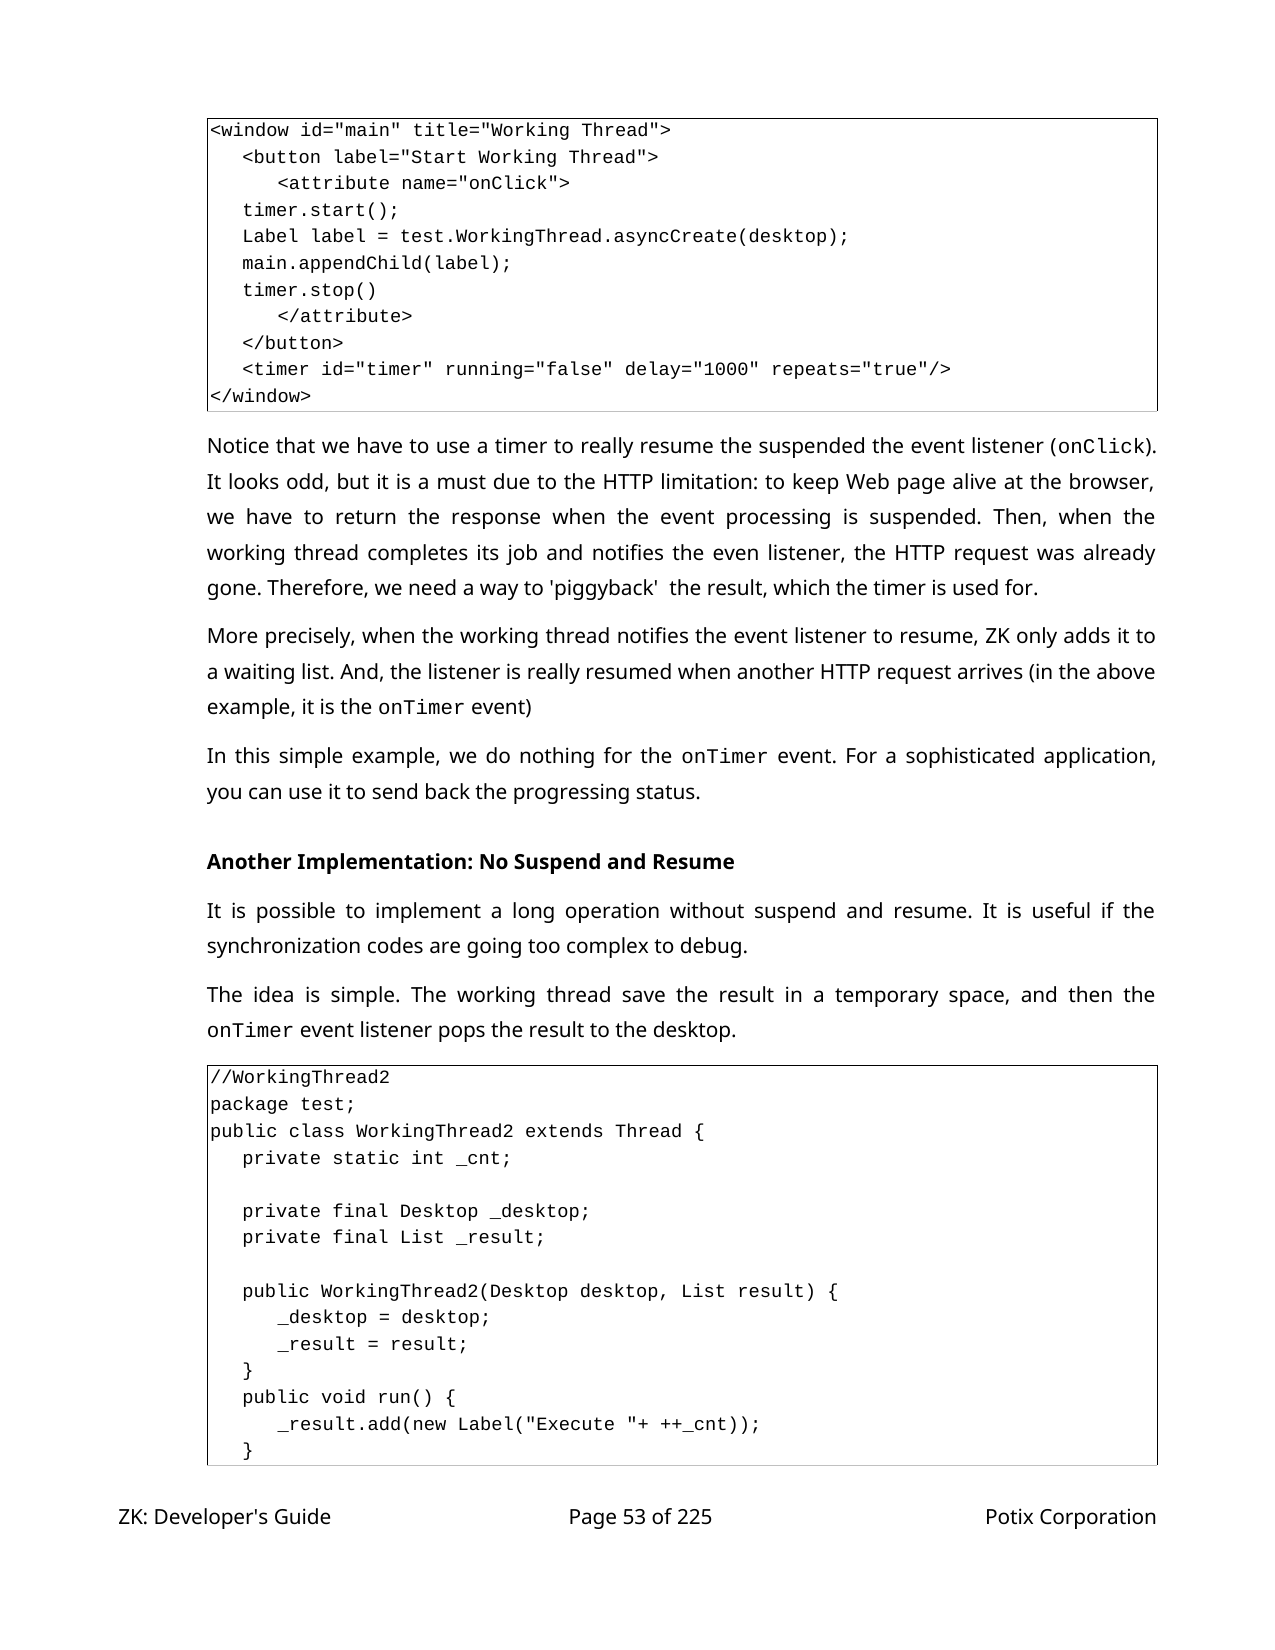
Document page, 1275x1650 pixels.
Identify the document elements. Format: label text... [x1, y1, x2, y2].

text public class WorkingThread2 extends Thread { private static int _cnt; private final Desktop _desktop; private final List _result; public WorkingThread2(Desktop desktop, List result) { _desktop = desktop; _result = result; } public void run() { _result.add(new Label("Execute "+ ++_cnt)); } [208, 1119, 1157, 1465]
text More precisely, when the working thread notifies the event listener to resume, ZK only adds it to a waiting list. And, the listener is really resumed when another HTTP request arrives (in the above example, it is the onTimer event) [207, 622, 1157, 721]
text package test; [208, 1092, 1157, 1116]
text It is possible to implement a long operation without suspend and resume. It is useful if the synchronization codes are going too complex to debug. [207, 896, 1157, 960]
text In this simple example, we do nothing for the onTimer event. For a sophisticated application, you can use it to send back the progressing status. [207, 741, 1157, 805]
text //WorkingThread2 [208, 1066, 1157, 1089]
text Notice that we have to use a timer to really resume the suspended the event listener (onClick). It looks odd, but it is a must due to the HTTP limitation: to keep Web page alive at the browser, we have to return the response when the event processing is suspended. Then, when the working thread completes its job and notifies the even listener, the HTTP request was already gone. Therefore, we need a way to 'piggyback' the result, which the timer is used for. [207, 432, 1157, 601]
text <window id="main" title="Working Thread"> <button label="Start Working Thread"> <attribute name="onClick"> timer.start(); Label label = test.WorkingThread.asyncCreate(desktop); main.appendChild(label); timer.stop() </attribute> </button> <timer id="timer" running="false" delay="1000" repeats="true"/> </window> [208, 119, 1157, 411]
text The idea is simple. The working thread save the result in a temporary space, and then the onTimer event listener pops the result to the desktop. [207, 980, 1157, 1044]
subtitle Another Implementation: No Suspend and Resume [207, 847, 1157, 876]
